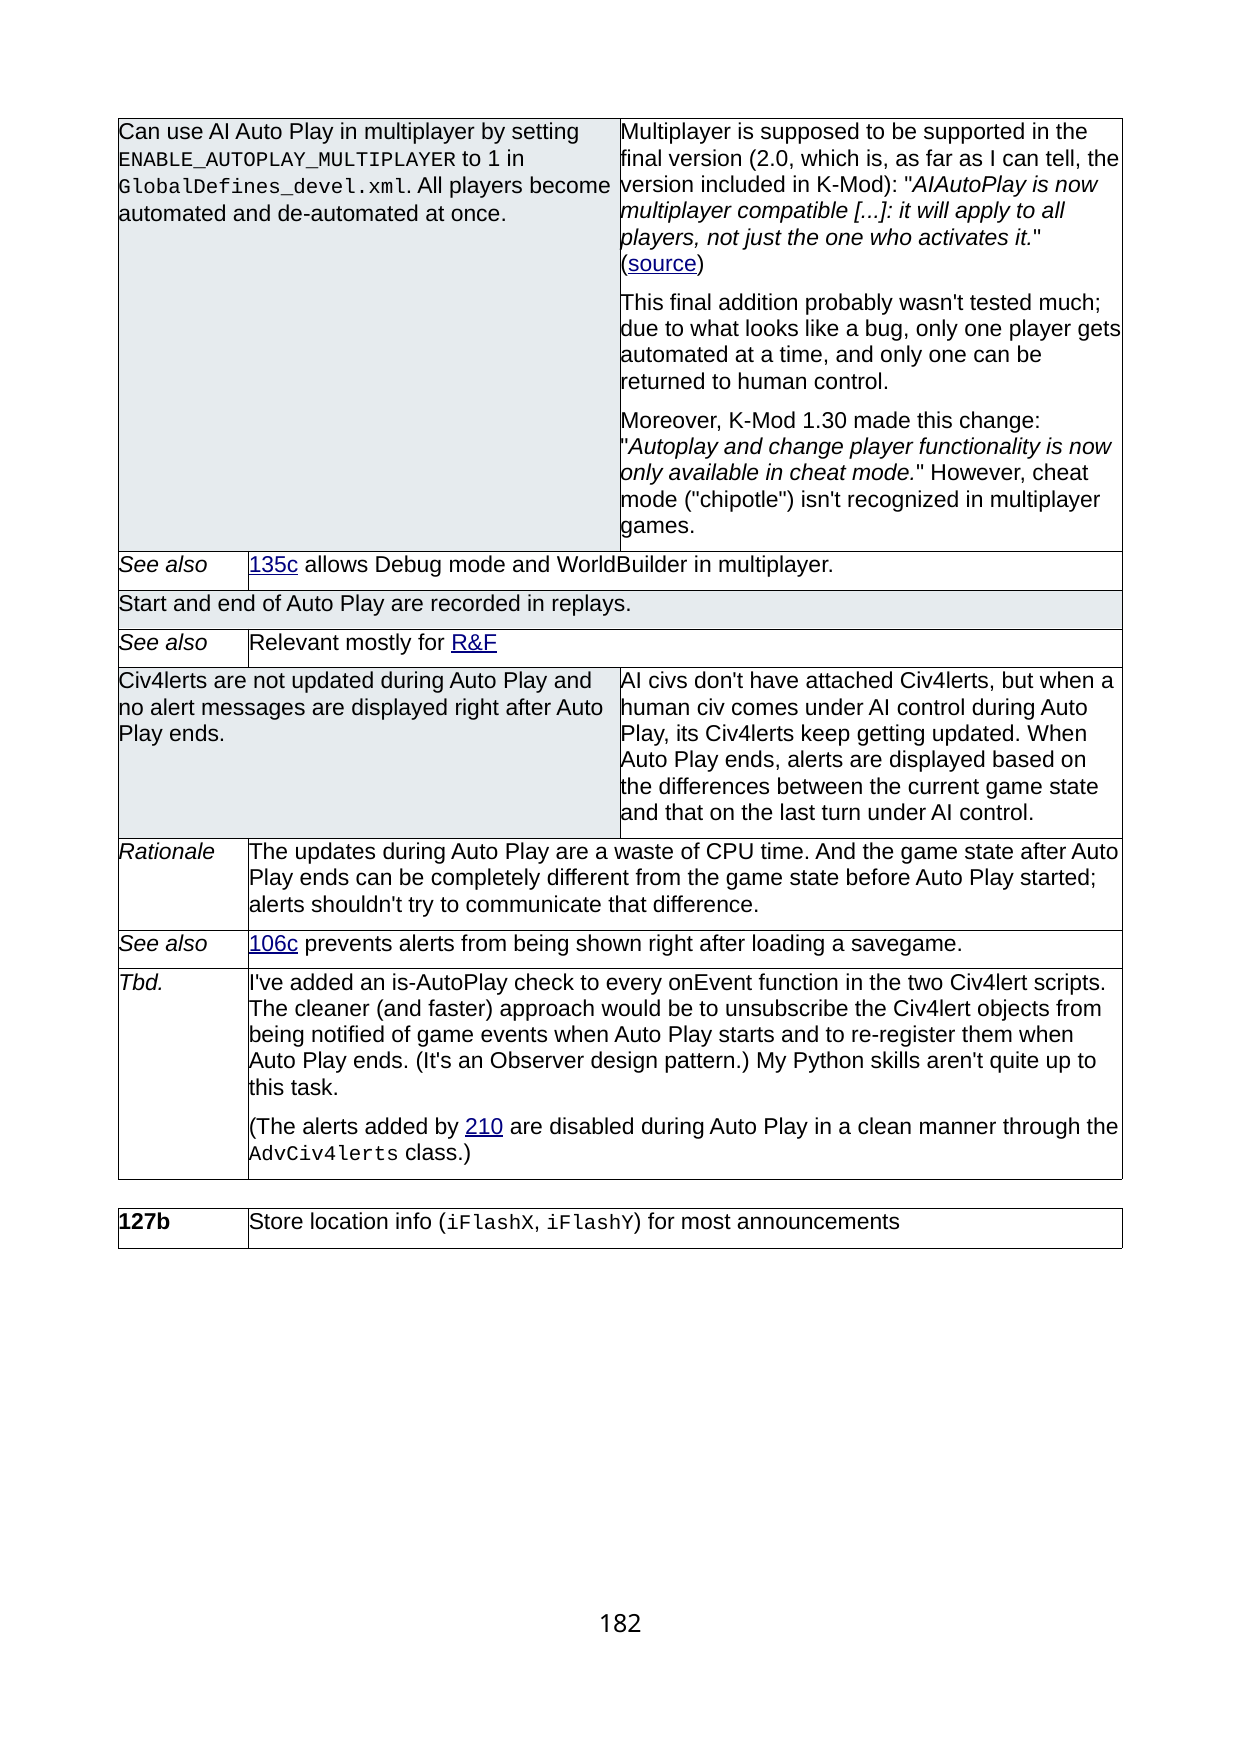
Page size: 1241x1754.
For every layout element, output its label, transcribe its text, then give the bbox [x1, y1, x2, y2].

table_cell Rationale [119, 839, 248, 929]
table_cell AI civs don't have attached Civ4lerts, but when a human civ comes under AI control during Auto Play, its Civ4lerts keep getting updated. When Auto Play ends, alerts are displayed based on the differences between the current game state and that on the last turn under AI control. [621, 668, 1122, 838]
table_cell Relevant mostly for R&F [249, 630, 1122, 667]
table_header 127b [119, 1209, 248, 1248]
table_cell Start and end of Auto Play are recorded in replays. [119, 591, 1122, 628]
table_cell Can use AI Auto Play in multiplayer by setting ENABLE_AUTOPLAY_MULTIPLAYER to 1 in GlobalDefines_devel.xml. All players become automated and de-automated at once. [119, 119, 620, 551]
table_cell 106c prevents alerts from being shown right after loading a savegame. [249, 931, 1122, 968]
table_cell See also [119, 630, 248, 667]
table_cell Civ4lerts are not updated during Auto Play and no alert messages are displayed right after Auto Play ends. [119, 668, 620, 838]
table_cell Multiplayer is supposed to be supported in the final version (2.0, which is, as far as I can tell, the version included in K-Mod): "AIAutoPlay is now multiplayer compatible [...]: it will apply to all players, not just the one who activates it." (source) This final addition probably wasn't tested much; due to what looks like a bug, only one player gets automated at a time, and only one can be returned to human control. Moreover, K-Mod 1.30 made this change: "Autoplay and change player functionality is now only available in cheat mode." However, cheat mode ("chipotle") isn't recognized in multiplayer games. [621, 119, 1122, 551]
table_cell See also [119, 552, 248, 589]
table_cell See also [119, 931, 248, 968]
table_cell The updates during Auto Play are a waste of CPU time. And the game state after Auto Play ends can be completely different from the game state before Auto Play started; alerts shouldn't try to communicate that difference. [249, 839, 1122, 929]
table_cell I've added an is-AutoPlay check to every onEvent function in the two Civ4lert scripts. The cleaner (and faster) approach would be to unsubscribe the Civ4lert objects from being notified of game events when Auto Play starts and to re-register them when Auto Play ends. (It's an Observer design pattern.) My Python skills aren't quite up to this task. (The alerts added by 210 are disabled during Auto Play in a clean manner through the AdvCiv4lerts class.) [249, 969, 1122, 1179]
table_cell Tbd. [119, 969, 248, 1179]
table_header Store location info (iFlashX, iFlashY) for most announcements [249, 1209, 1122, 1248]
table_cell 135c allows Debug mode and WorldBuilder in multiplayer. [249, 552, 1122, 589]
